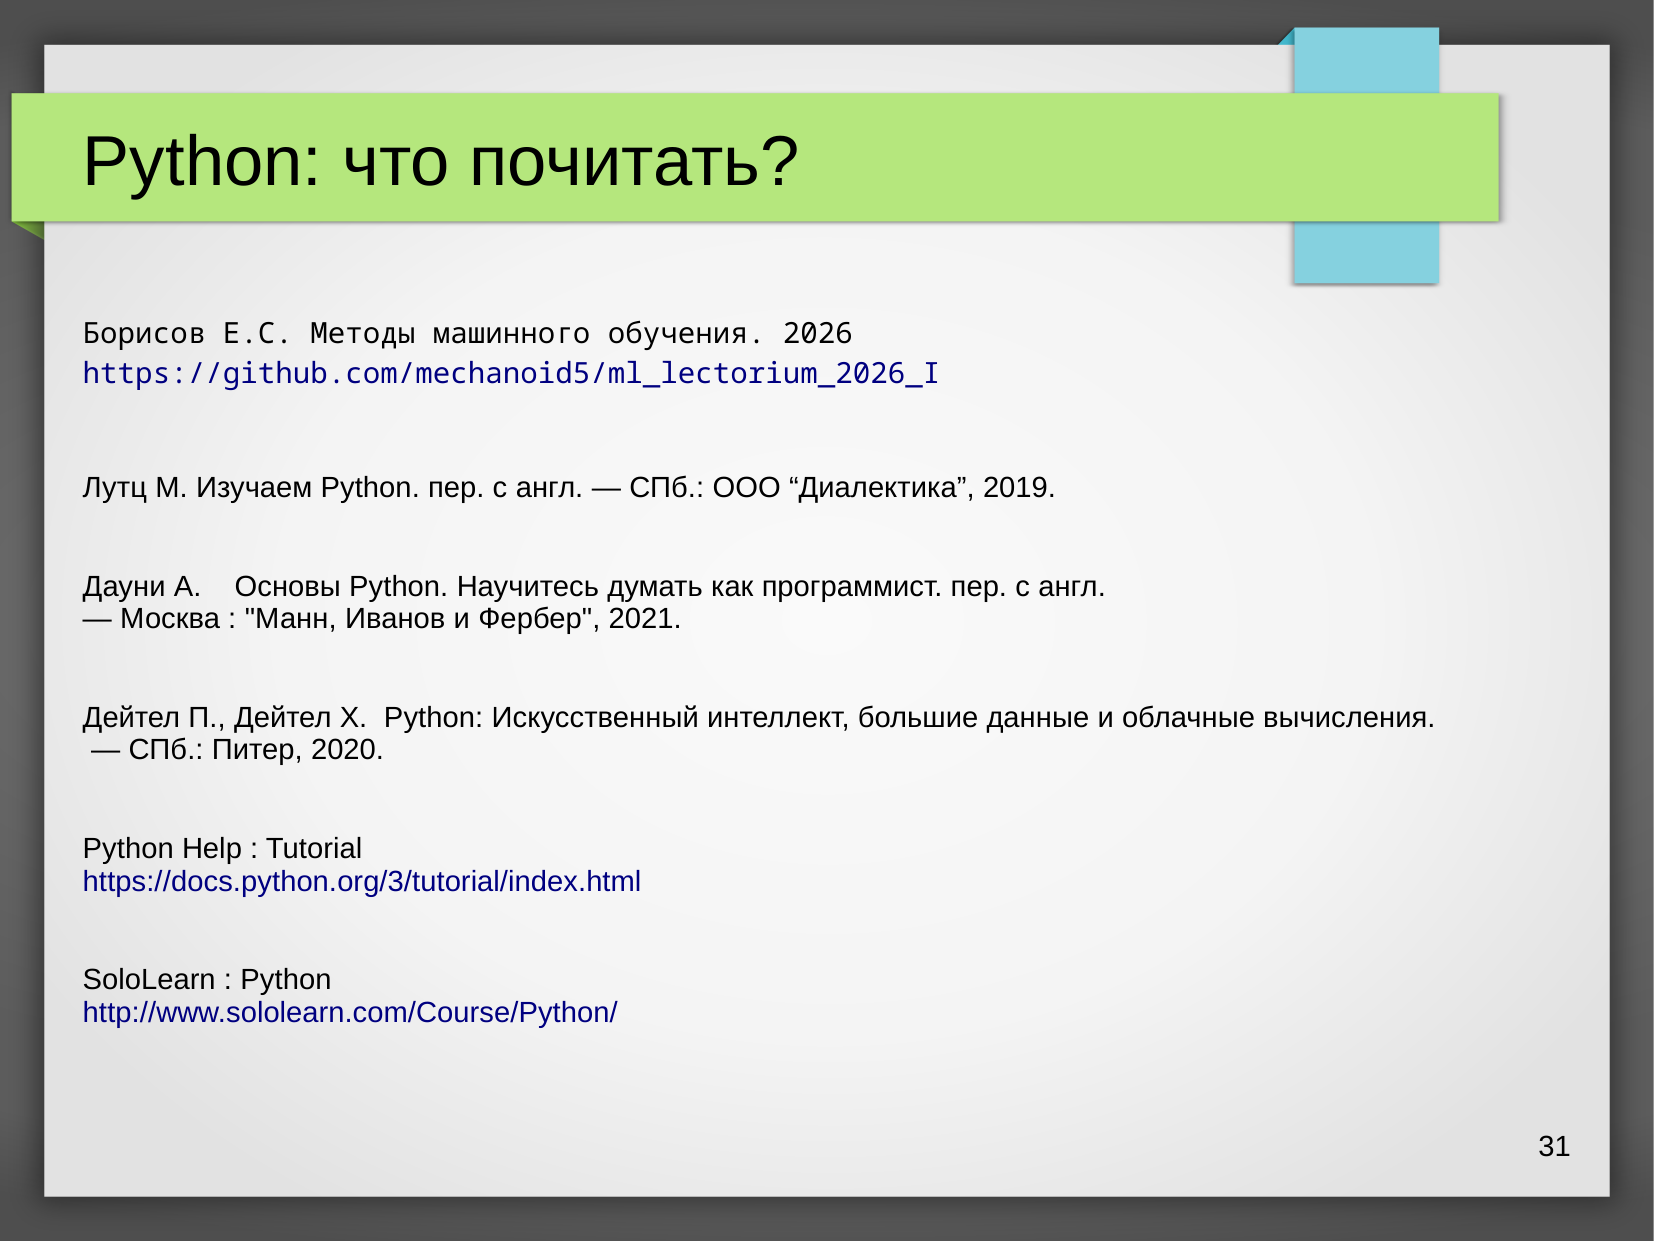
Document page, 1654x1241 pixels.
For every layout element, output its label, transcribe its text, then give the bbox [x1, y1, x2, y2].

title Python: что почитать? [82, 96, 1571, 225]
picture [0, 0, 1654, 1241]
text_box Борисов Е.С. Методы машинного обучения. 2026 https://github.com/mechanoid5/ml_lectorium_2026_I Лутц М. Изучаем Python. пер. с англ. — СПб.: ООО “Диалектика”, 2019. Дауни А. Основы Python. Научитесь думать как программист. пер. с англ. — Москва : "Манн, Иванов и Фербер", 2021. Дейтел П., Дейтел Х. Python: Искусственный интеллект, большие данные и облачные вычисления. — СПб.: Питер, 2020. Python Help : Tutorial https://docs.python.org/3/tutorial/index.html SoloLearn : Python http://www.sololearn.com/Course/Python/ [82, 289, 1571, 1052]
